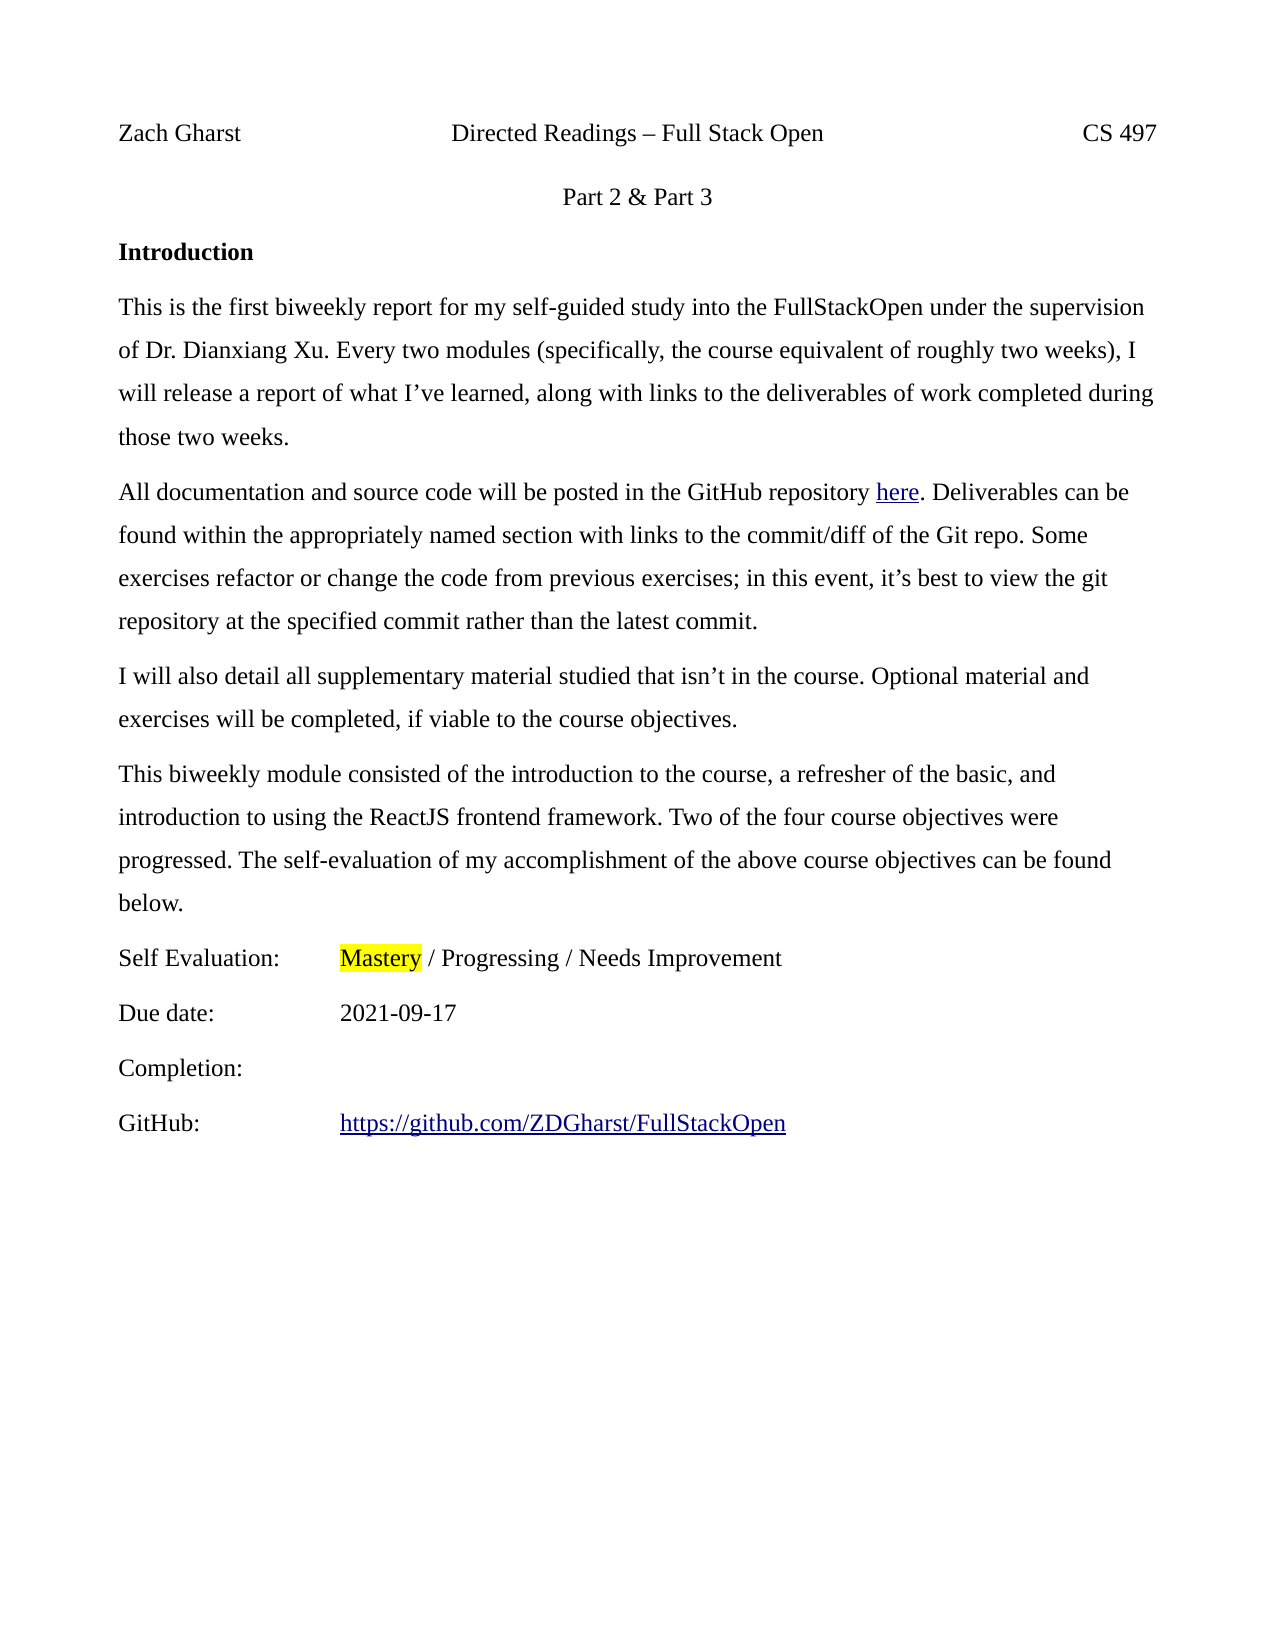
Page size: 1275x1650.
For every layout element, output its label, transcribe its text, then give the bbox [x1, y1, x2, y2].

text Completion: [118, 1053, 1157, 1082]
text Part 2 & Part 3 [118, 182, 1157, 211]
text Due date: 2021-09-17 [118, 998, 1157, 1027]
text GitHub: https://github.com/ZDGharst/FullStackOpen [118, 1108, 1157, 1137]
text I will also detail all supplementary material studied that isn’t in the course. Optional material and exercises will be completed, if viable to the course objectives. [118, 661, 1157, 733]
text Introduction [118, 237, 1157, 266]
text All documentation and source code will be posted in the GitHub repository here. Deliverables can be found within the appropriately named section with links to the commit/diff of the Git repo. Some exercises refactor or change the code from previous exercises; in this event, it’s best to view the git repository at the specified commit rather than the latest commit. [118, 477, 1157, 635]
text Self Evaluation: Mastery / Progressing / Needs Improvement [118, 943, 1157, 972]
text This is the first biweekly report for my self-guided study into the FullStackOpen under the supervision of Dr. Dianxiang Xu. Every two modules (specifically, the course equivalent of roughly two weeks), I will release a report of what I’ve learned, along with links to the deliverables of work completed during those two weeks. [118, 292, 1157, 450]
text This biweekly module consisted of the introduction to the course, a refresher of the basic, and introduction to using the ReactJS frontend framework. Two of the four course objectives were progressed. The self-evaluation of my accomplishment of the above course objectives can be found below. [118, 759, 1157, 917]
